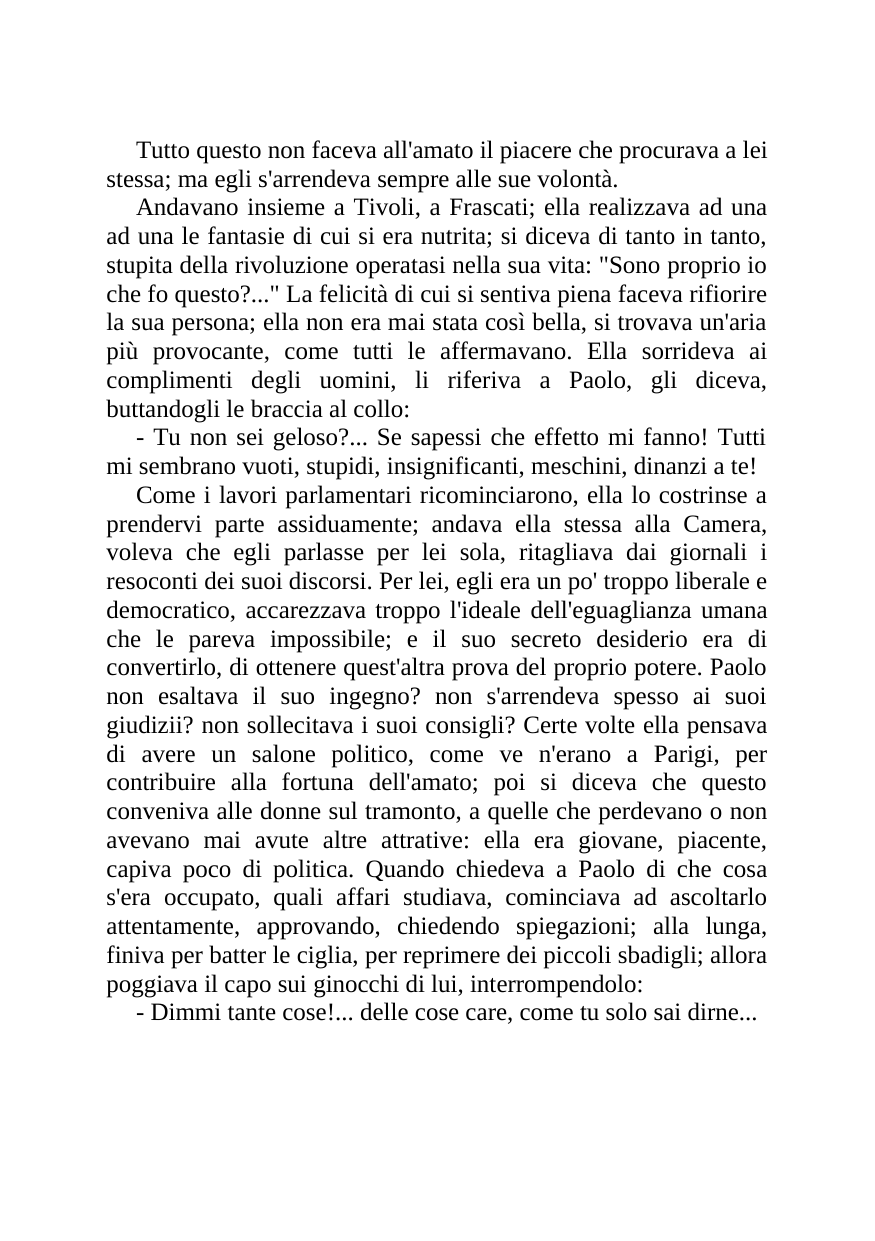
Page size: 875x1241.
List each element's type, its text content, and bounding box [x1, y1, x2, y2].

text - Dimmi tante cose!... delle cose care, come tu solo sai dirne... [106, 997, 768, 1026]
text - Tu non sei geloso?... Se sapessi che effetto mi fanno! Tutti mi sembrano vuoti, stupidi, insignificanti, meschini, dinanzi a te! [106, 422, 768, 480]
text Andavano insieme a Tivoli, a Frascati; ella realizzava ad una ad una le fantasie di cui si era nutrita; si diceva di tanto in tanto, stupita della rivoluzione operatasi nella sua vita: "Sono proprio io che fo questo?..." La felicità di cui si sentiva piena faceva rifiorire la sua persona; ella non era mai stata così bella, si trovava un'aria più provocante, come tutti le affermavano. Ella sorrideva ai complimenti degli uomini, li riferiva a Paolo, gli diceva, buttandogli le braccia al collo: [106, 192, 768, 422]
text Come i lavori parlamentari ricominciarono, ella lo costrinse a prendervi parte assiduamente; andava ella stessa alla Camera, voleva che egli parlasse per lei sola, ritagliava dai giornali i resoconti dei suoi discorsi. Per lei, egli era un po' troppo liberale e democratico, accarezzava troppo l'ideale dell'eguaglianza umana che le pareva impossibile; e il suo secreto desiderio era di convertirlo, di ottenere quest'altra prova del proprio potere. Paolo non esaltava il suo ingegno? non s'arrendeva spesso ai suoi giudizii? non sollecitava i suoi consigli? Certe volte ella pensava di avere un salone politico, come ve n'erano a Parigi, per contribuire alla fortuna dell'amato; poi si diceva che questo conveniva alle donne sul tramonto, a quelle che perdevano o non avevano mai avute altre attrative: ella era giovane, piacente, capiva poco di politica. Quando chiedeva a Paolo di che cosa s'era occupato, quali affari studiava, cominciava ad ascoltarlo attentamente, approvando, chiedendo spiegazioni; alla lunga, finiva per batter le ciglia, per reprimere dei piccoli sbadigli; allora poggiava il capo sui ginocchi di lui, interrompendolo: [106, 480, 768, 997]
text Tutto questo non faceva all'amato il piacere che procurava a lei stessa; ma egli s'arrendeva sempre alle sue volontà. [106, 135, 768, 192]
